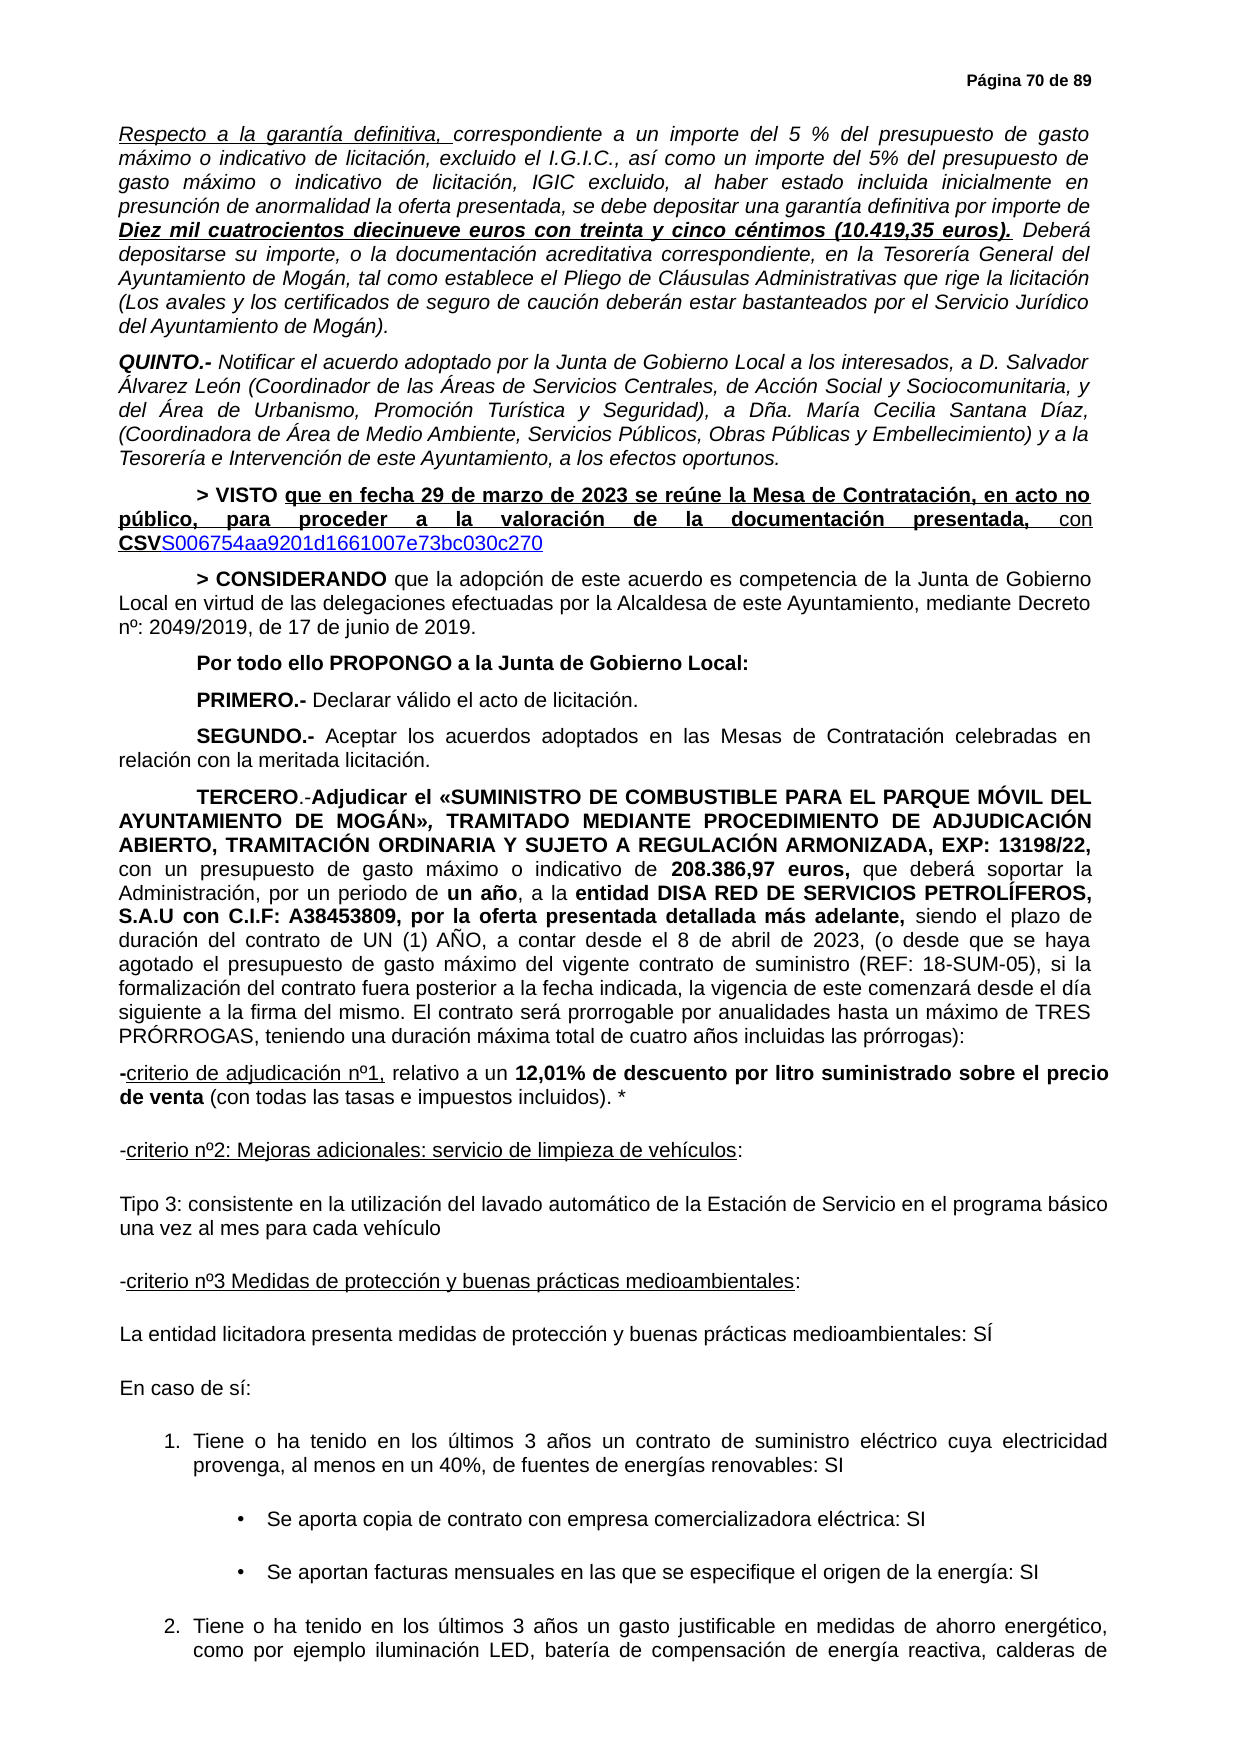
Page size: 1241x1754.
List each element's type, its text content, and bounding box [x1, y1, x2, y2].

text TERCERO.-Adjudicar el «SUMINISTRO DE COMBUSTIBLE PARA EL PARQUE MÓVIL DEL AYUNTAMIENTO DE MOGÁN», TRAMITADO MEDIANTE PROCEDIMIENTO DE ADJUDICACIÓN ABIERTO, TRAMITACIÓN ORDINARIA Y SUJETO A REGULACIÓN ARMONIZADA, EXP: 13198/22, con un presupuesto de gasto máximo o indicativo de 208.386,97 euros, que deberá soportar la Administración, por un periodo de un año, a la entidad DISA RED DE SERVICIOS PETROLÍFEROS, S.A.U con C.I.F: A38453809, por la oferta presentada detallada más adelante, siendo el plazo de duración del contrato de UN (1) AÑO, a contar desde el 8 de abril de 2023, (o desde que se haya agotado el presupuesto de gasto máximo del vigente contrato de suministro (REF: 18-SUM-05), si la formalización del contrato fuera posterior a la fecha indicada, la vigencia de este comenzará desde el día siguiente a la firma del mismo. El contrato será prorrogable por anualidades hasta un máximo de TRES PRÓRROGAS, teniendo una duración máxima total de cuatro años incluidas las prórrogas): [118, 784, 1092, 1048]
text > CONSIDERANDO que la adopción de este acuerdo es competencia de la Junta de Gobierno Local en virtud de las delegaciones efectuadas por la Alcaldesa de este Ayuntamiento, mediante Decreto nº: 2049/2019, de 17 de junio de 2019. [118, 567, 1092, 639]
text PRIMERO.- Declarar válido el acto de licitación. [118, 688, 1092, 712]
text Respecto a la garantía definitiva, correspondiente a un importe del 5 % del presupuesto de gasto máximo o indicativo de licitación, excluido el I.G.I.C., así como un importe del 5% del presupuesto de gasto máximo o indicativo de licitación, IGIC excluido, al haber estado incluida inicialmente en presunción de anormalidad la oferta presentada, se debe depositar una garantía definitiva por importe de Diez mil cuatrocientos diecinueve euros con treinta y cinco céntimos (10.419,35 euros). Deberá depositarse su importe, o la documentación acreditativa correspondiente, en la Tesorería General del Ayuntamiento de Mogán, tal como establece el Pliego de Cláusulas Administrativas que rige la licitación (Los avales y los certificados de seguro de caución deberán estar bastanteados por el Servicio Jurídico del Ayuntamiento de Mogán). [118, 122, 1092, 338]
text CSVS006754aa9201d1661007e73bc030c270 [118, 528, 1092, 554]
table_header -criterio de adjudicación nº1, relativo a un 12,01% de descuento por litro suministrado sobre el precio de venta (con todas las tasas e impuestos incluidos). * -criterio nº2: Mejoras adicionales: servicio de limpieza de vehículos: Tipo 3: consistente en la utilización del lavado automático de la Estación de Servicio en el programa básico una vez al mes para cada vehículo -criterio nº3 Medidas de protección y buenas prácticas medioambientales: La entidad licitadora presenta medidas de protección y buenas prácticas medioambientales: SÍ En caso de sí: Tiene o ha tenido en los últimos 3 años un contrato de suministro eléctrico cuya electricidad provenga, al menos en un 40%, de fuentes de energías renovables: SI Se aporta copia de contrato con empresa comercializadora eléctrica: SI Se aportan facturas mensuales en las que se especifique el origen de la energía: SI Tiene o ha tenido en los últimos 3 años un gasto justificable en medidas de ahorro energético, como por ejemplo iluminación LED, batería de compensación de energía reactiva, calderas de [118, 1061, 1110, 1662]
text Por todo ello PROPONGO a la Junta de Gobierno Local: [118, 651, 1092, 675]
text QUINTO.- Notificar el acuerdo adoptado por la Junta de Gobierno Local a los interesados, a D. Salvador Álvarez León (Coordinador de las Áreas de Servicios Centrales, de Acción Social y Sociocomunitaria, y del Área de Urbanismo, Promoción Turística y Seguridad), a Dña. María Cecilia Santana Díaz, (Coordinadora de Área de Medio Ambiente, Servicios Públicos, Obras Públicas y Embellecimiento) y a la Tesorería e Intervención de este Ayuntamiento, a los efectos oportunos. [118, 350, 1092, 470]
text SEGUNDO.- Aceptar los acuerdos adoptados en las Mesas de Contratación celebradas en relación con la meritada licitación. [118, 724, 1092, 772]
text > VISTO que en fecha 29 de marzo de 2023 se reúne la Mesa de Contratación, en acto no público, para proceder a la valoración de la documentación presentada, con [118, 482, 1092, 527]
